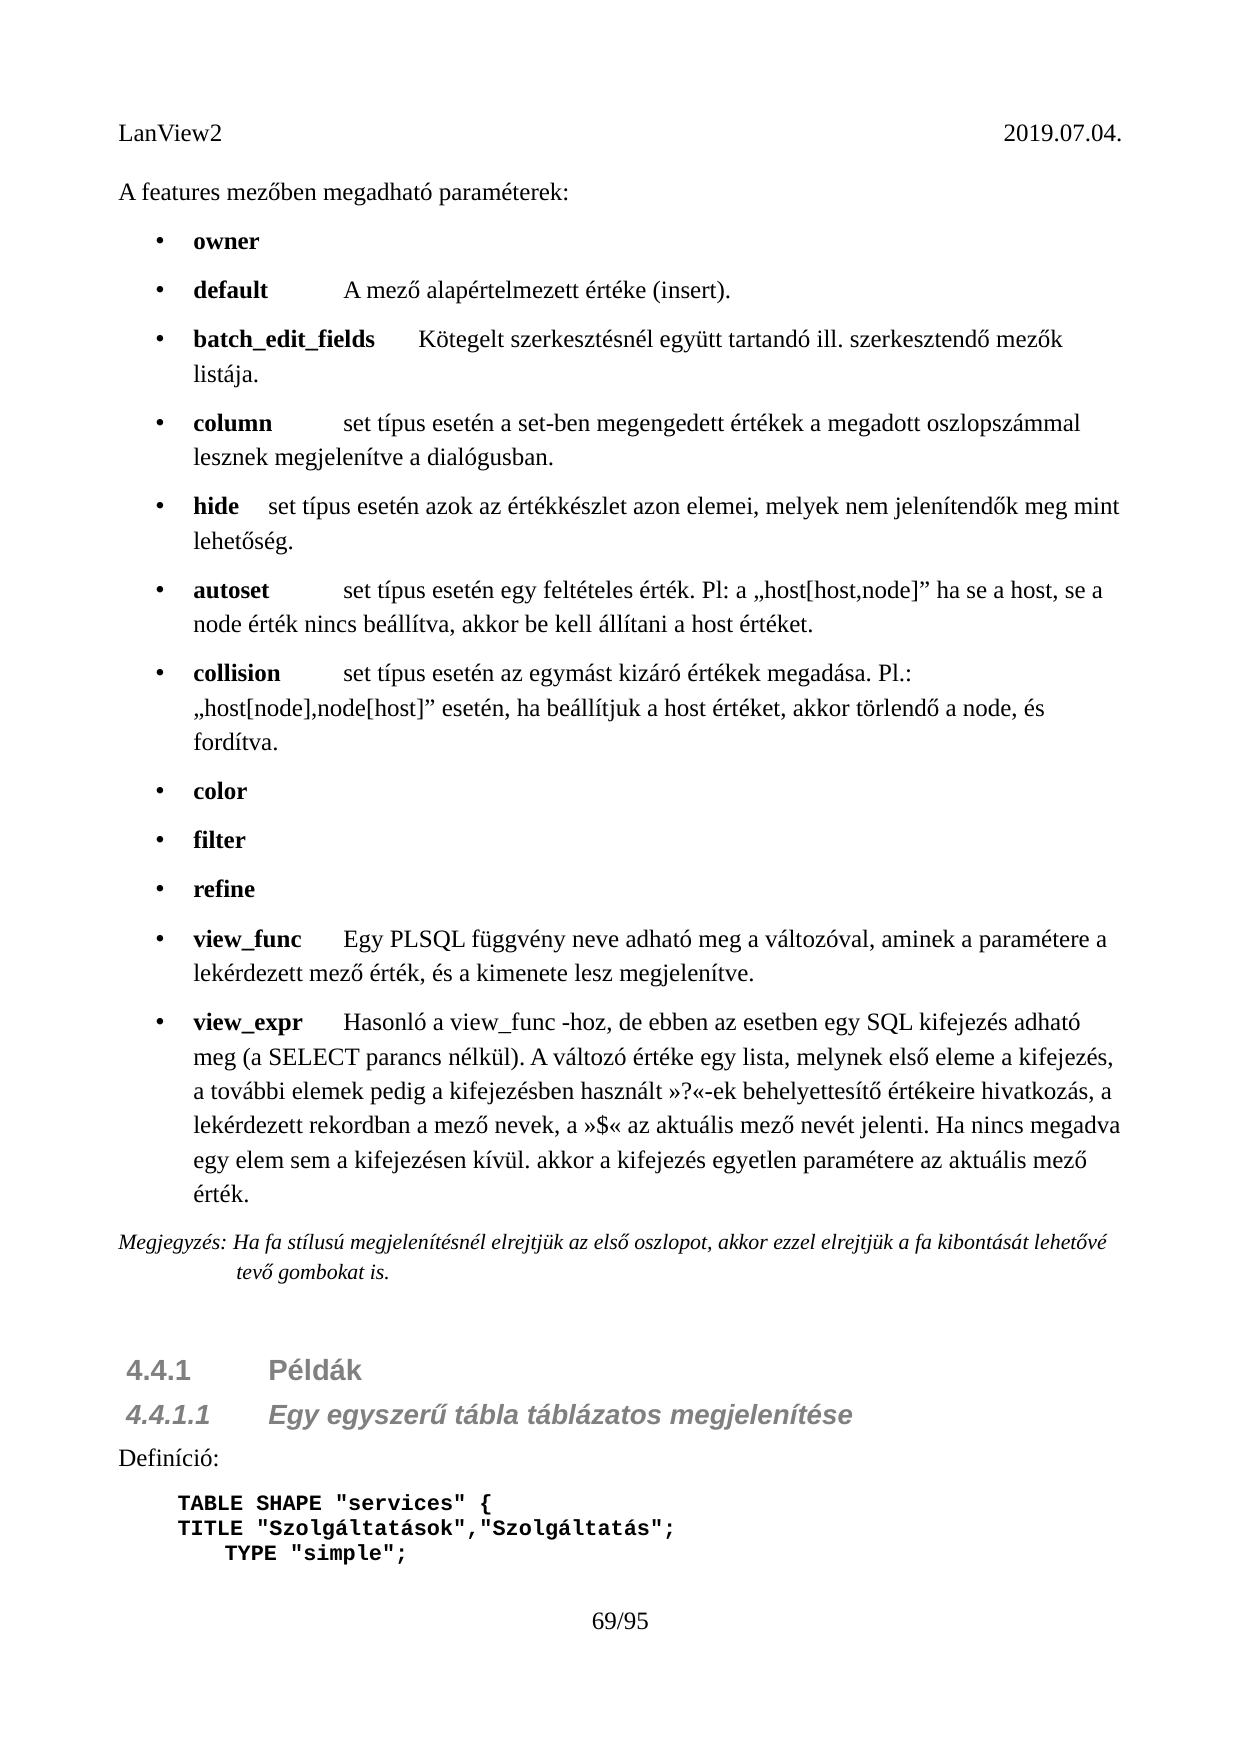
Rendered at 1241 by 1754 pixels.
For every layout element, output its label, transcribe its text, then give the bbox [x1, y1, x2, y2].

list autoset set típus esetén egy feltételes érték. Pl: a „host[host,node]” ha se a host, se a node érték nincs beállítva, akkor be kell állítani a host értéket. [156, 575, 1122, 638]
text A features mezőben megadható paraméterek: [118, 177, 1122, 206]
subtitle Példák [118, 1353, 1122, 1386]
list owner [156, 226, 1122, 255]
list collision set típus esetén az egymást kizáró értékek megadása. Pl.: „host[node],node[host]” esetén, ha beállítjuk a host értéket, akkor törlendő a node, és fordítva. [156, 658, 1122, 756]
list refine [156, 874, 1122, 903]
list batch_edit_fields Kötegelt szerkesztésnél együtt tartandó ill. szerkesztendő mezők listája. [156, 324, 1122, 387]
list view_func Egy PLSQL függvény neve adható meg a változóval, aminek a paramétere a lekérdezett mező érték, és a kimenete lesz megjelenítve. [156, 924, 1122, 987]
list column set típus esetén a set-ben megengedett értékek a megadott oszlopszámmal lesznek megjelenítve a dialógusban. [156, 408, 1122, 471]
subtitle Egy egyszerű tábla táblázatos megjelenítése [118, 1399, 1122, 1431]
list hide set típus esetén azok az értékkészlet azon elemei, melyek nem jelenítendők meg mint lehetőség. [156, 491, 1122, 554]
list view_expr Hasonló a view_func -hoz, de ebben az esetben egy SQL kifejezés adható meg (a SELECT parancs nélkül). A változó értéke egy lista, melynek első eleme a kifejezés, a további elemek pedig a kifejezésben használt »?«-ek behelyettesítő értékeire hivatkozás, a lekérdezett rekordban a mező nevek, a »$« az aktuális mező nevét jelenti. Ha nincs megadva egy elem sem a kifejezésen kívül. akkor a kifejezés egyetlen paramétere az aktuális mező érték. [156, 1007, 1122, 1208]
text Definíció: [118, 1443, 1122, 1472]
list filter [156, 826, 1122, 854]
list default A mező alapértelmezett értéke (insert). [156, 275, 1122, 304]
text Megjegyzés: Ha fa stílusú megjelenítésnél elrejtjük az első oszlopot, akkor ezzel elrejtjük a fa kibontását lehetővé tevő gombokat is. [118, 1229, 1122, 1284]
list color [156, 776, 1122, 805]
text TABLE SHAPE "services" { TITLE "Szolgáltatások","Szolgáltatás"; TYPE "simple"; [177, 1492, 1122, 1567]
